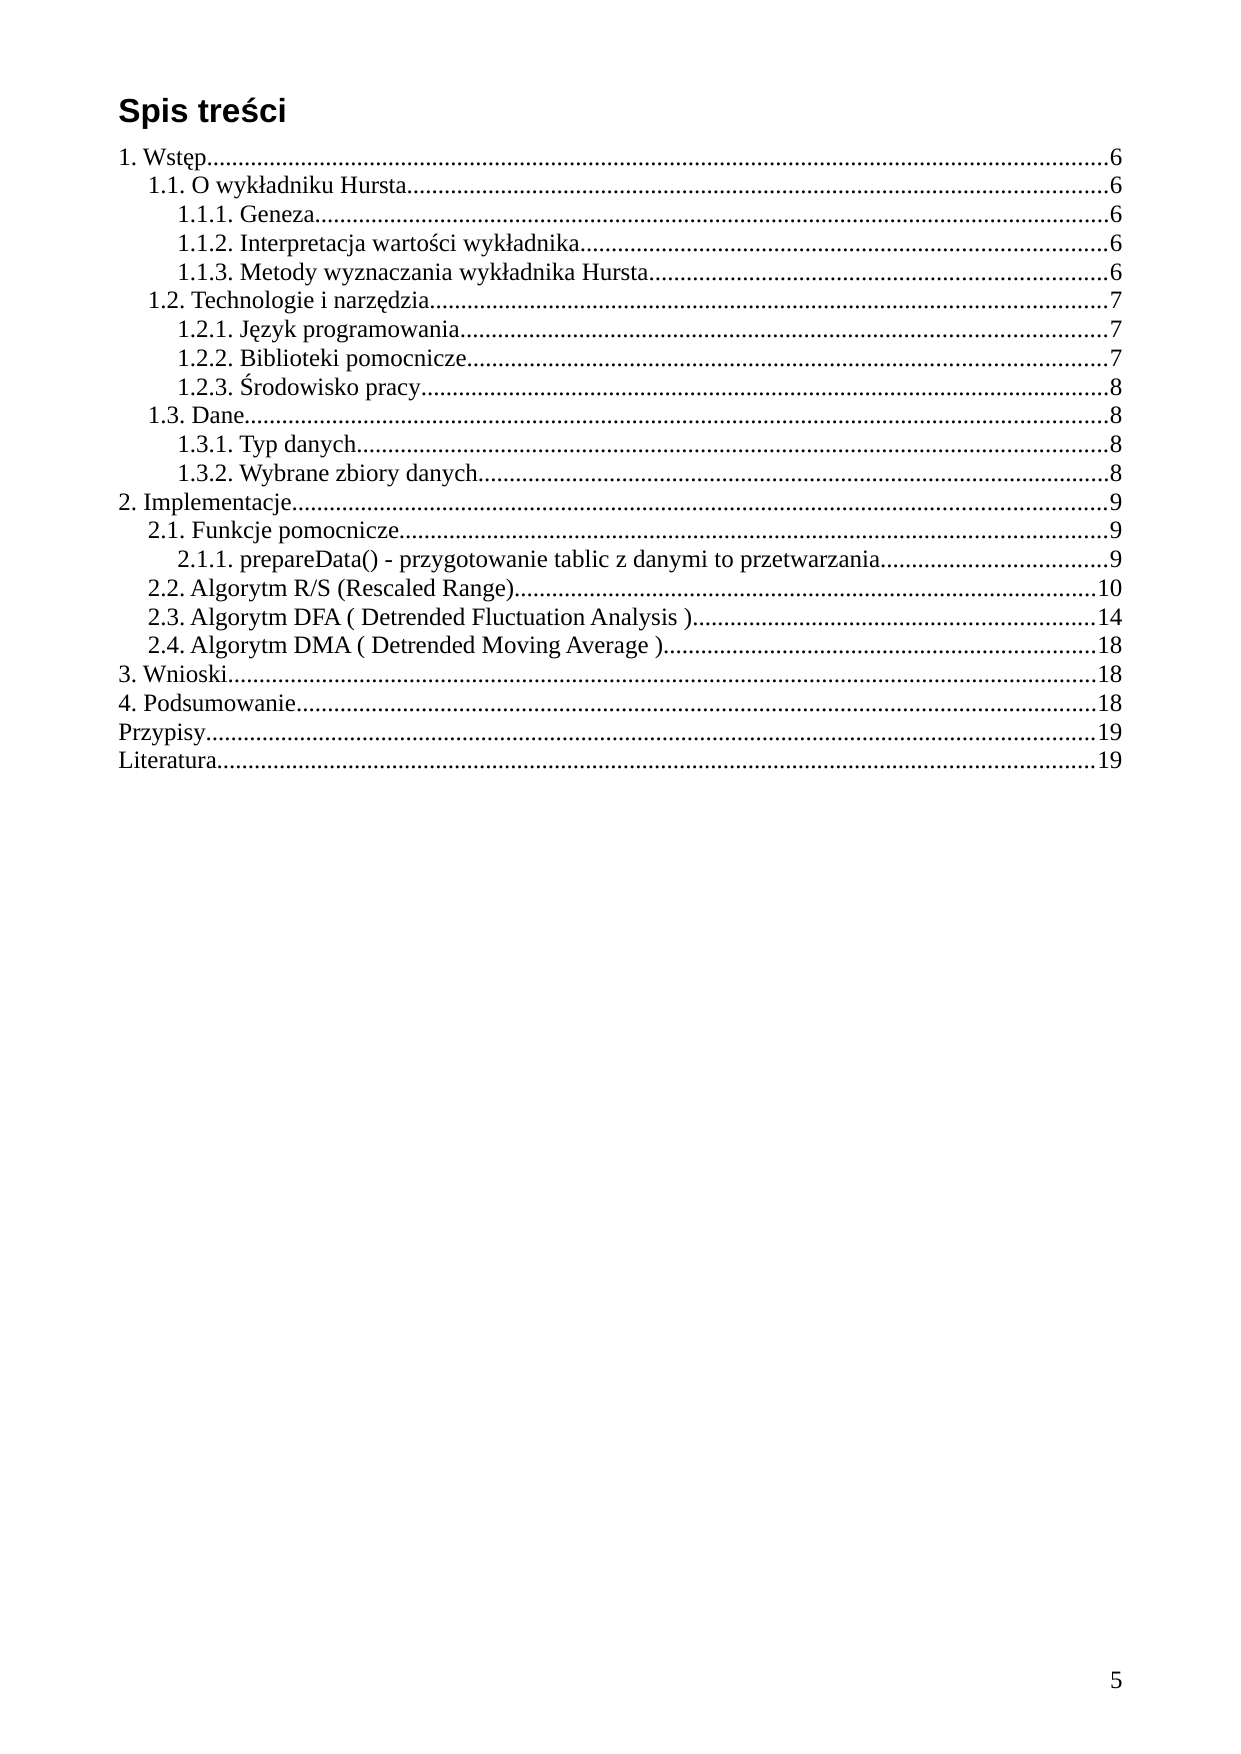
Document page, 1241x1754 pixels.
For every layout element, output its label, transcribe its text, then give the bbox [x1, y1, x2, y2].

text 1.2.3. Środowisko pracy 8 [177, 372, 1122, 400]
text 1.1.2. Interpretacja wartości wykładnika 6 [177, 228, 1122, 257]
text 3. Wnioski 18 [118, 659, 1122, 688]
text 1.2.2. Biblioteki pomocnicze 7 [177, 343, 1122, 372]
text 1.1.3. Metody wyznaczania wykładnika Hursta 6 [177, 257, 1122, 285]
text 2.1.1. prepareData() - przygotowanie tablic z danymi to przetwarzania 9 [177, 544, 1122, 573]
text 2.4. Algorytm DMA ( Detrended Moving Average ) 18 [148, 630, 1122, 659]
text 2.3. Algorytm DFA ( Detrended Fluctuation Analysis ) 14 [148, 602, 1122, 630]
text 1.1. O wykładniku Hursta 6 [148, 170, 1122, 199]
text 1.1.1. Geneza 6 [177, 199, 1122, 228]
text 1.3. Dane 8 [148, 400, 1122, 429]
text 1. Wstęp 6 [118, 142, 1122, 170]
text 1.3.2. Wybrane zbiory danych 8 [177, 458, 1122, 487]
text 1.2. Technologie i narzędzia 7 [148, 285, 1122, 314]
text 1.2.1. Język programowania 7 [177, 314, 1122, 343]
text Literatura 19 [118, 745, 1122, 774]
text 2. Implementacje 9 [118, 487, 1122, 515]
text Przypisy 19 [118, 717, 1122, 745]
subtitle Spis treści [118, 91, 1122, 129]
text 4. Podsumowanie 18 [118, 688, 1122, 717]
text 1.3.1. Typ danych 8 [177, 429, 1122, 458]
text 2.1. Funkcje pomocnicze 9 [148, 515, 1122, 544]
text 2.2. Algorytm R/S (Rescaled Range) 10 [148, 573, 1122, 602]
